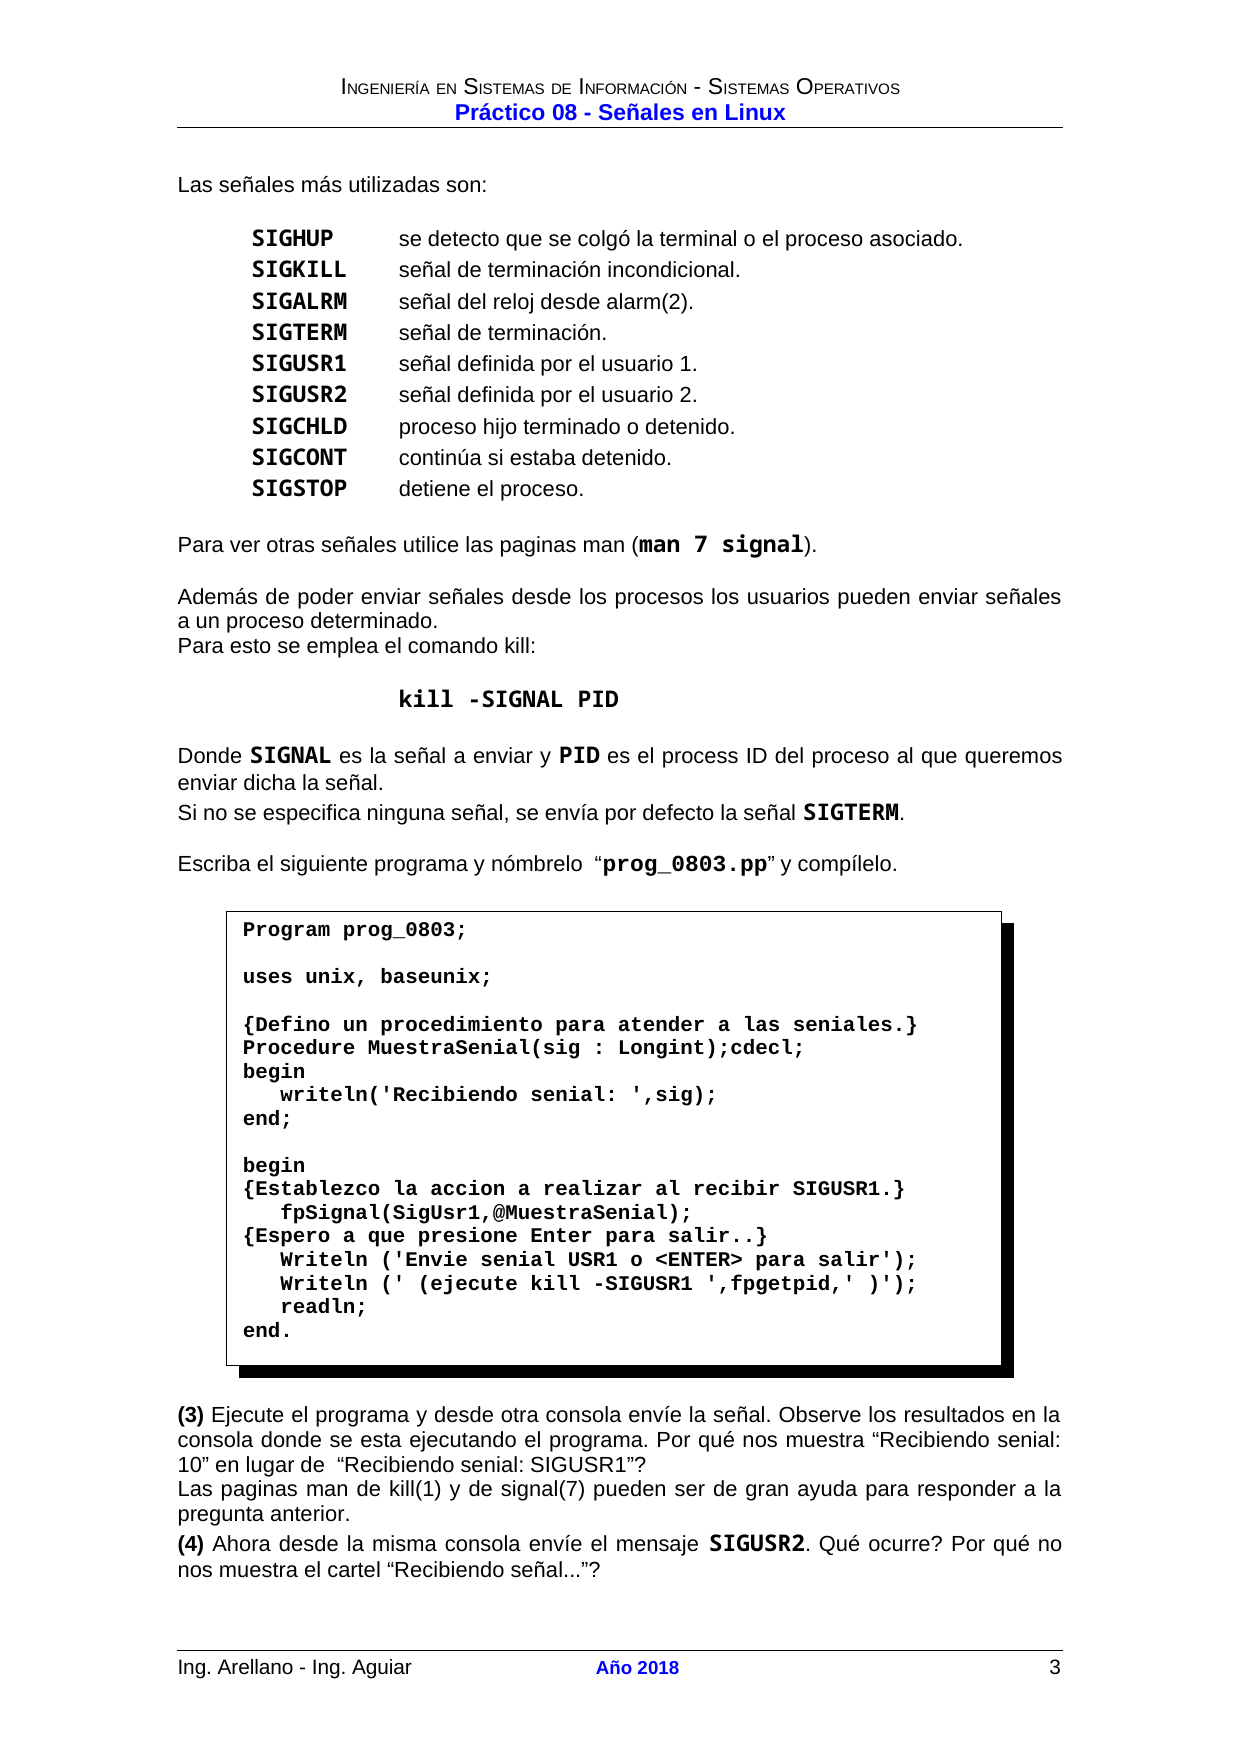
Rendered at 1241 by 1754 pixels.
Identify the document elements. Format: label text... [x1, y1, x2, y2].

text SIGUSR2 señal definida por el usuario 2. [177, 378, 1063, 409]
text SIGHUP se detecto que se colgó la terminal o el proceso asociado. [177, 222, 1063, 253]
text Para esto se emplea el comando kill: [177, 634, 1063, 658]
text {Defino un procedimiento para atender a las seniales.} [243, 1014, 985, 1037]
text writeln('Recibiendo senial: ',sig); [243, 1084, 985, 1108]
text uses unix, baseunix; [243, 967, 985, 990]
text SIGKILL señal de terminación incondicional. [177, 253, 1063, 284]
text Escriba el siguiente programa y nómbrelo “prog_0803.pp” y compílelo. [177, 851, 1063, 878]
text begin [243, 1155, 985, 1178]
text Además de poder enviar señales desde los procesos los usuarios pueden enviar señales a un proceso determinado. [177, 584, 1063, 634]
text Para ver otras señales utilice las paginas man (man 7 signal). [177, 528, 1063, 559]
text {Establezco la accion a realizar al recibir SIGUSR1.} [243, 1178, 985, 1202]
text SIGCHLD proceso hijo terminado o detenido. [177, 409, 1063, 441]
text Procedure MuestraSenial(sig : Longint);cdecl; [243, 1037, 985, 1061]
text Donde SIGNAL es la señal a enviar y PID es el process ID del proceso al que queremos enviar dicha la señal. [177, 739, 1063, 795]
text SIGSTOP detiene el proceso. [177, 472, 1063, 503]
text readln; [243, 1296, 985, 1320]
text begin [243, 1061, 985, 1084]
text end. [243, 1320, 985, 1343]
text Las señales más utilizadas son: [177, 172, 1063, 197]
text Writeln ('Envie senial USR1 o <ENTER> para salir'); [243, 1249, 985, 1273]
text Program prog_0803; [243, 919, 985, 943]
text SIGTERM señal de terminación. [177, 316, 1063, 347]
text Si no se especifica ninguna señal, se envía por defecto la señal SIGTERM. [177, 795, 1063, 827]
text SIGALRM señal del reloj desde alarm(2). [177, 284, 1063, 316]
text end; [243, 1108, 985, 1131]
text SIGCONT continúa si estaba detenido. [177, 441, 1063, 472]
text SIGUSR1 señal definida por el usuario 1. [177, 347, 1063, 378]
text fpSignal(SigUsr1,@MuestraSenial); [243, 1202, 985, 1226]
text {Espero a que presione Enter para salir..} [243, 1226, 985, 1249]
text Las paginas man de kill(1) y de signal(7) pueden ser de gran ayuda para responder a la pregunta anterior. [177, 1477, 1063, 1526]
text (4) Ahora desde la misma consola envíe el mensaje SIGUSR2. Qué ocurre? Por qué no nos muestra el cartel “Recibiendo señal...”? [177, 1526, 1063, 1582]
text kill -SIGNAL PID [177, 683, 1063, 714]
text (3) Ejecute el programa y desde otra consola envíe la señal. Observe los resultados en la consola donde se esta ejecutando el programa. Por qué nos muestra “Recibiendo senial: 10” en lugar de “Recibiendo senial: SIGUSR1”? [177, 1402, 1063, 1477]
text Writeln (' (ejecute kill -SIGUSR1 ',fpgetpid,' )'); [243, 1273, 985, 1296]
